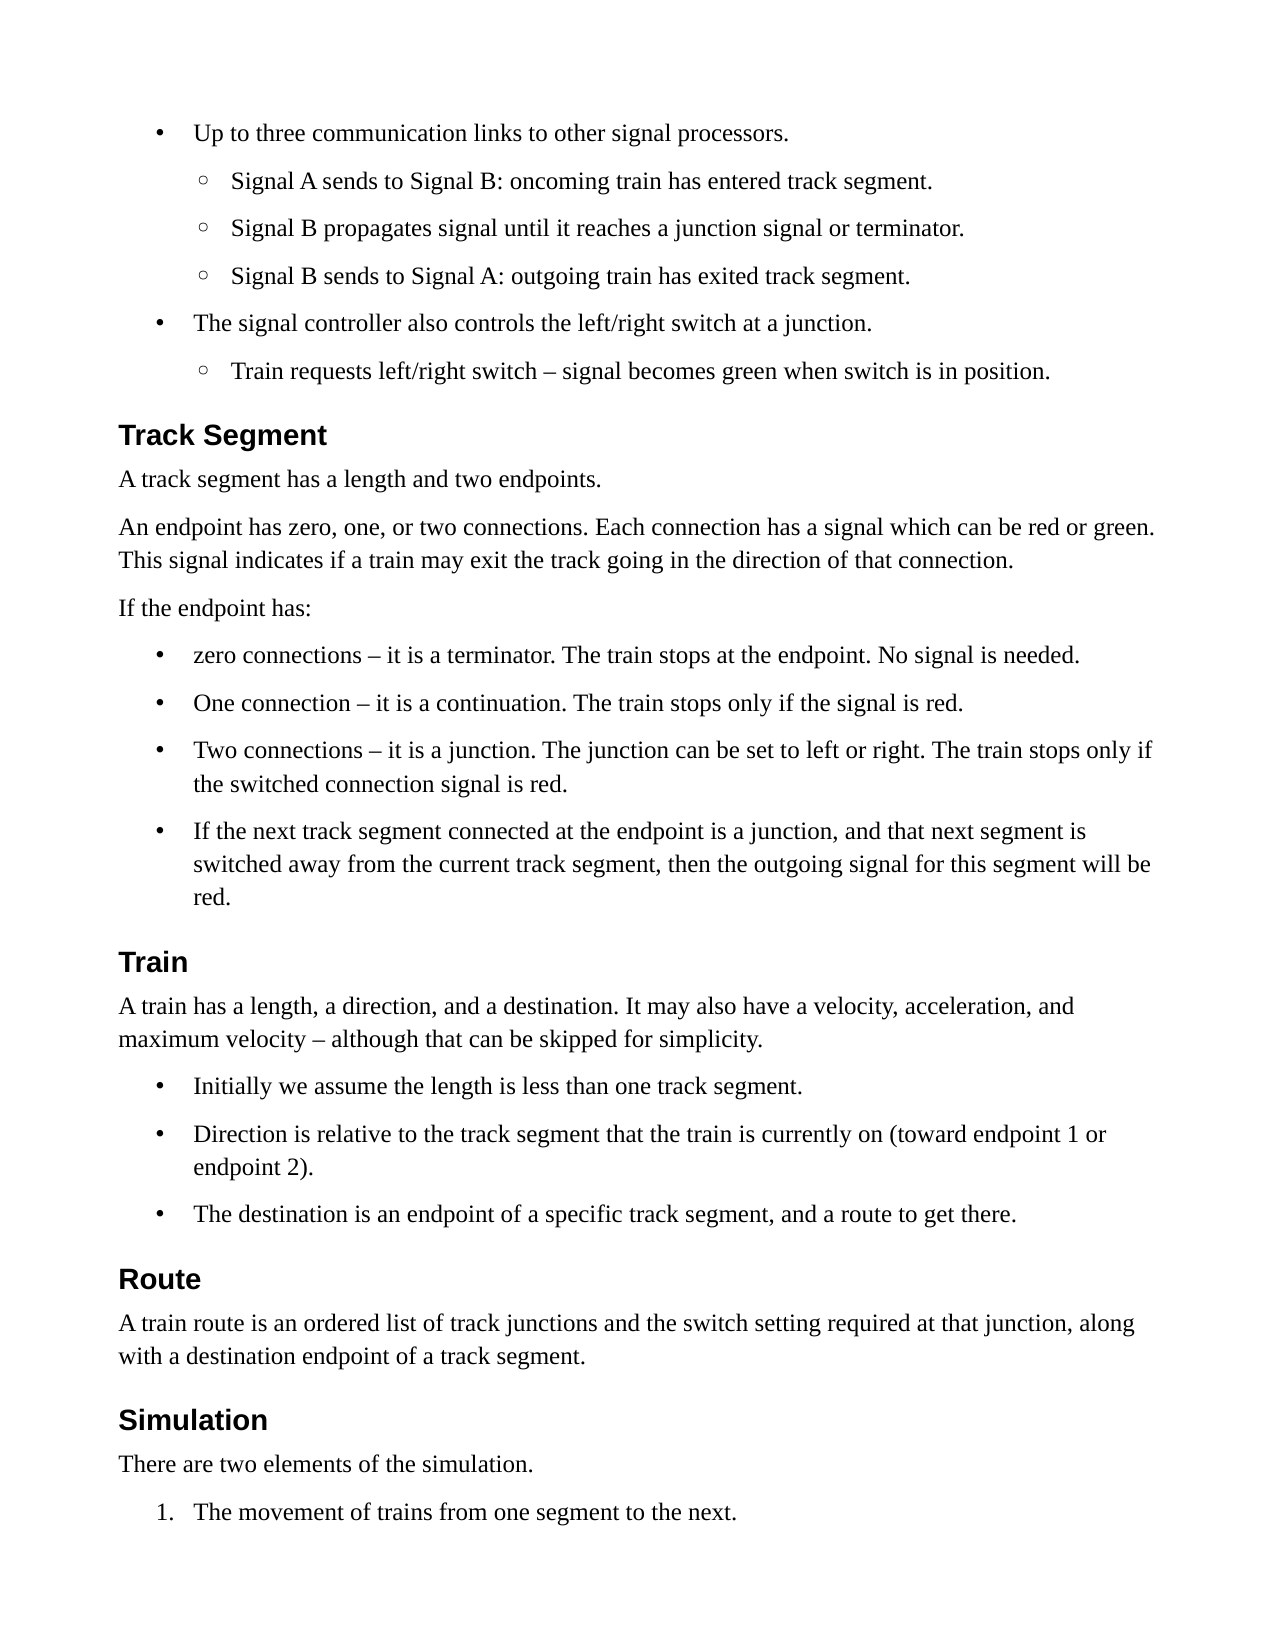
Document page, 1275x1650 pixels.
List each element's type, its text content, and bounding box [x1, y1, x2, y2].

subtitle Track Segment [118, 418, 1157, 452]
list Direction is relative to the track segment that the train is currently on (toward endpoint 1 or endpoint 2). [156, 1119, 1157, 1181]
list One connection – it is a continuation. The train stops only if the signal is red. [156, 688, 1157, 717]
text A train route is an ordered list of track junctions and the switch setting required at that junction, along with a destination endpoint of a track segment. [118, 1308, 1157, 1370]
subtitle Train [118, 944, 1157, 978]
list Two connections – it is a junction. The junction can be set to left or right. The train stops only if the switched connection signal is red. [156, 736, 1157, 797]
text A train has a length, a direction, and a destination. It may also have a velocity, acceleration, and maximum velocity – although that can be skipped for simplicity. [118, 991, 1157, 1052]
text There are two elements of the simulation. [118, 1449, 1157, 1478]
list Signal A sends to Signal B: oncoming train has entered track segment. [193, 166, 1157, 194]
text An endpoint has zero, one, or two connections. Each connection has a signal which can be red or green. This signal indicates if a train may exit the track going in the direction of that connection. [118, 512, 1157, 574]
text If the endpoint has: [118, 593, 1157, 622]
list zero connections – it is a terminator. The train stops at the endpoint. No signal is needed. [156, 640, 1157, 669]
list The destination is an endpoint of a specific track segment, and a route to get there. [156, 1199, 1157, 1228]
list Up to three communication links to other signal processors. [156, 118, 1157, 147]
list Initially we assume the length is less than one track segment. [156, 1071, 1157, 1100]
list Signal B propagates signal until it reaches a junction signal or terminator. [193, 213, 1157, 242]
subtitle Simulation [118, 1403, 1157, 1437]
list Train requests left/right switch – signal becomes green when switch is in position. [193, 356, 1157, 385]
subtitle Route [118, 1262, 1157, 1296]
list If the next track segment connected at the endpoint is a junction, and that next segment is switched away from the current track segment, then the outgoing signal for this segment will be red. [156, 816, 1157, 911]
text A track segment has a length and two endpoints. [118, 464, 1157, 493]
list The movement of trains from one segment to the next. [156, 1497, 1157, 1526]
list Signal B sends to Signal A: outgoing train has exited track segment. [193, 261, 1157, 290]
list The signal controller also controls the left/right switch at a junction. [156, 308, 1157, 337]
